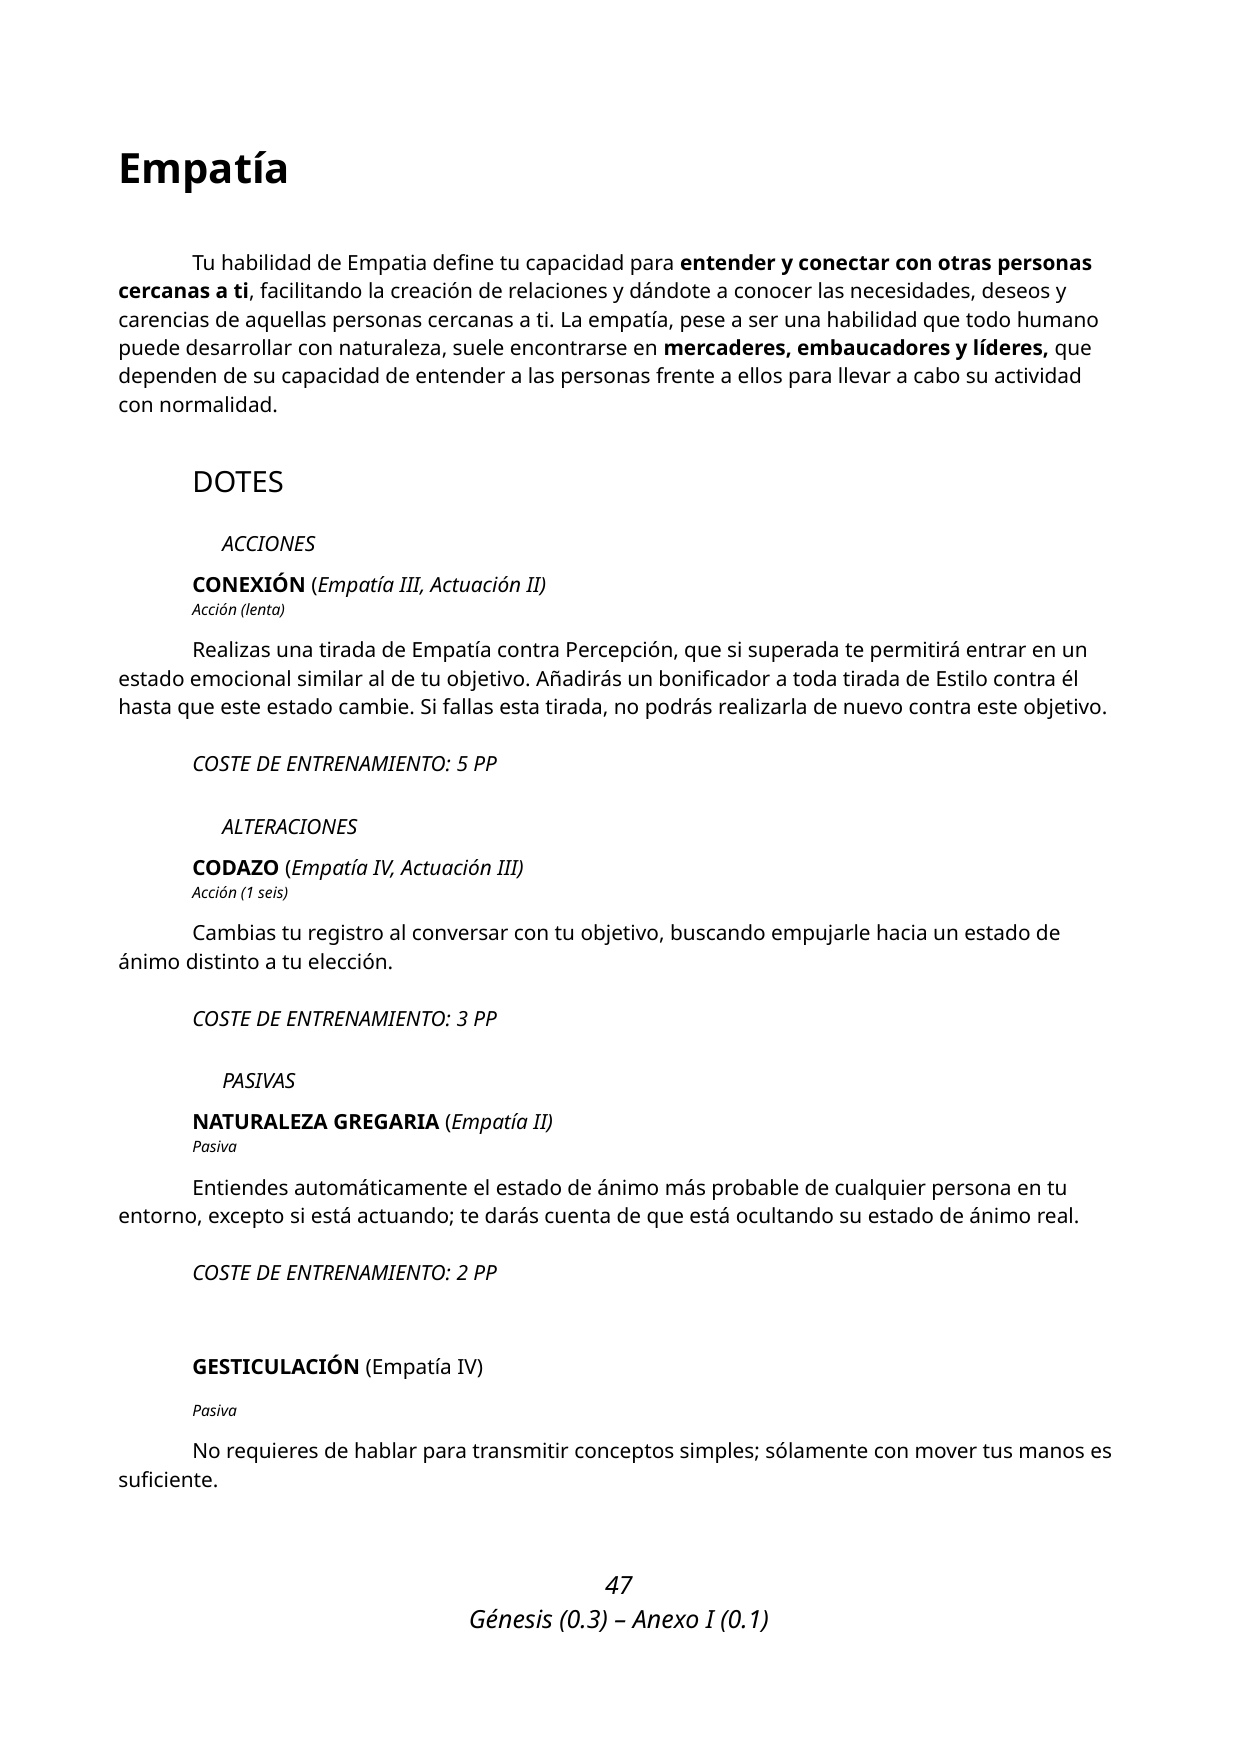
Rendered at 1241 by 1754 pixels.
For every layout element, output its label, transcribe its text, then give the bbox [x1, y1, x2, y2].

text COSTE DE ENTRENAMIENTO: 2 PP [118, 1258, 1122, 1287]
text COSTE DE ENTRENAMIENTO: 5 PP [118, 749, 1122, 778]
text CODAZO (Empatía IV, Actuación III) [118, 853, 1122, 882]
text No requieres de hablar para transmitir conceptos simples; sólamente con mover tus manos es suficiente. [118, 1437, 1122, 1493]
text Realizas una tirada de Empatía contra Percepción, que si superada te permitirá entrar en un estado emocional similar al de tu objetivo. Añadirás un bonificador a toda tirada de Estilo contra él hasta que este estado cambie. Si fallas esta tirada, no podrás realizarla de nuevo contra este objetivo. [118, 636, 1122, 721]
text Pasiva [192, 1400, 1122, 1437]
text Acción (lenta) [192, 599, 1122, 636]
text NATURALEZA GREGARIA (Empatía II) [118, 1107, 1122, 1136]
subtitle PASIVAS [118, 1063, 1122, 1095]
subtitle DOTES [118, 462, 1122, 501]
subtitle ACCIONES [118, 526, 1122, 558]
text Acción (1 seis) [192, 882, 1122, 918]
subtitle Empatía [118, 139, 1122, 196]
text Entiendes automáticamente el estado de ánimo más probable de cualquier persona en tu entorno, excepto si está actuando; te darás cuenta de que está ocultando su estado de ánimo real. [118, 1173, 1122, 1230]
text CONEXIÓN (Empatía III, Actuación II) [118, 570, 1122, 599]
text Tu habilidad de Empatia define tu capacidad para entender y conectar con otras personas cercanas a ti, facilitando la creación de relaciones y dándote a conocer las necesidades, deseos y carencias de aquellas personas cercanas a ti. La empatía, pese a ser una habilidad que todo humano puede desarrollar con naturaleza, suele encontrarse en mercaderes, embaucadores y líderes, que dependen de su capacidad de entender a las personas frente a ellos para llevar a cabo su actividad con normalidad. [118, 248, 1122, 418]
text GESTICULACIÓN (Empatía IV) [118, 1352, 1122, 1381]
text Cambias tu registro al conversar con tu objetivo, buscando empujarle hacia un estado de ánimo distinto a tu elección. [118, 918, 1122, 975]
text Pasiva [192, 1136, 1122, 1173]
text COSTE DE ENTRENAMIENTO: 3 PP [118, 1004, 1122, 1032]
subtitle ALTERACIONES [118, 809, 1122, 841]
